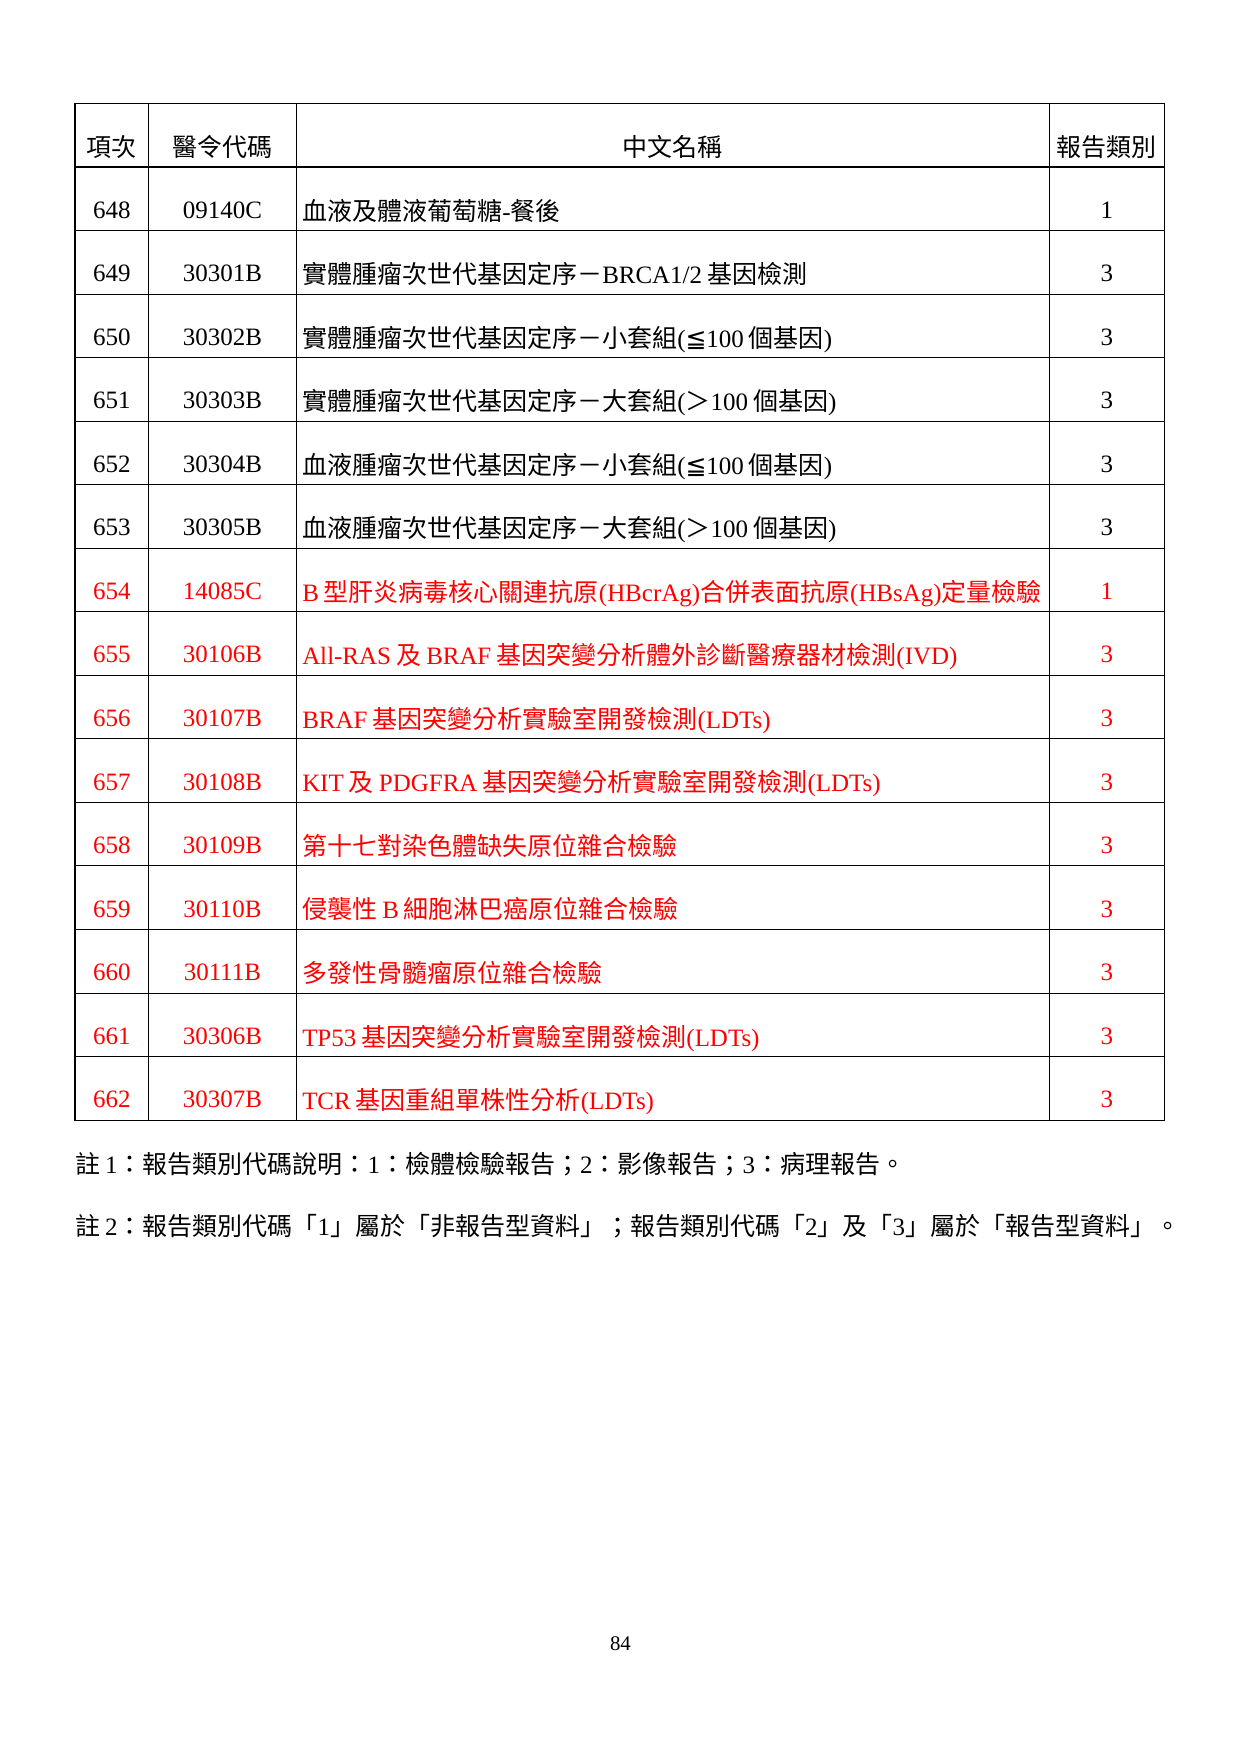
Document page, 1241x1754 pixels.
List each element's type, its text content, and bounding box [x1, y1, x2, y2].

table_cell 30303B [149, 358, 296, 421]
table_cell 30305B [149, 485, 296, 548]
table_cell B型肝炎病毒核心關連抗原(HBcrAg)合併表面抗原(HBsAg)定量檢驗 [297, 549, 1049, 611]
table_cell 實體腫瘤次世代基因定序－大套組(＞100個基因) [297, 358, 1049, 421]
table_header 項次 [76, 104, 148, 166]
table_cell 30307B [149, 1057, 296, 1119]
table_cell All-RAS及BRAF基因突變分析體外診斷醫療器材檢測(IVD) [297, 612, 1049, 675]
table_cell 653 [76, 485, 148, 548]
table_cell 660 [76, 930, 148, 992]
table_cell 30301B [149, 231, 296, 293]
table_cell 侵襲性B細胞淋巴癌原位雜合檢驗 [297, 866, 1049, 929]
table_cell 30306B [149, 994, 296, 1056]
table_cell 多發性骨髓瘤原位雜合檢驗 [297, 930, 1049, 992]
table_cell 09140C [149, 168, 296, 230]
table_cell 30110B [149, 866, 296, 929]
table_cell 30107B [149, 676, 296, 738]
table_cell 662 [76, 1057, 148, 1119]
table_cell 648 [76, 168, 148, 230]
table_cell 654 [76, 549, 148, 611]
table_cell 1 [1050, 549, 1164, 611]
table_cell 3 [1050, 231, 1164, 293]
table_cell 659 [76, 866, 148, 929]
table_cell 3 [1050, 803, 1164, 865]
text 註1：報告類別代碼說明：1：檢體檢驗報告；2：影像報告；3：病理報告。 [75, 1121, 1124, 1183]
table_cell 實體腫瘤次世代基因定序－小套組(≦100個基因) [297, 295, 1049, 357]
table_cell 657 [76, 739, 148, 802]
table_cell 3 [1050, 1057, 1164, 1119]
table_cell 649 [76, 231, 148, 293]
table_cell TP53基因突變分析實驗室開發檢測(LDTs) [297, 994, 1049, 1056]
table_cell 650 [76, 295, 148, 357]
table_cell 652 [76, 422, 148, 484]
table_cell 3 [1050, 422, 1164, 484]
table_cell 14085C [149, 549, 296, 611]
table_cell 30108B [149, 739, 296, 802]
table_header 報告類別 [1050, 104, 1164, 166]
table_cell 3 [1050, 930, 1164, 992]
text 註2：報告類別代碼「1」屬於「非報告型資料」；報告類別代碼「2」及「3」屬於「報告型資料」。 [75, 1183, 1165, 1246]
table_header 中文名稱 [297, 104, 1049, 166]
table_cell 30304B [149, 422, 296, 484]
table_cell 3 [1050, 358, 1164, 421]
table_cell 血液腫瘤次世代基因定序－大套組(＞100個基因) [297, 485, 1049, 548]
table_cell 651 [76, 358, 148, 421]
table_cell 655 [76, 612, 148, 675]
table_cell 第十七對染色體缺失原位雜合檢驗 [297, 803, 1049, 865]
table_header 醫令代碼 [149, 104, 296, 166]
table_cell 656 [76, 676, 148, 738]
table_cell BRAF基因突變分析實驗室開發檢測(LDTs) [297, 676, 1049, 738]
table_cell 30109B [149, 803, 296, 865]
table_cell 血液及體液葡萄糖-餐後 [297, 168, 1049, 230]
table_cell 3 [1050, 866, 1164, 929]
table_cell 30302B [149, 295, 296, 357]
table_cell 30111B [149, 930, 296, 992]
table_cell 3 [1050, 676, 1164, 738]
table_cell 661 [76, 994, 148, 1056]
table_cell KIT及PDGFRA基因突變分析實驗室開發檢測(LDTs) [297, 739, 1049, 802]
table_cell 3 [1050, 739, 1164, 802]
table_cell 3 [1050, 994, 1164, 1056]
table_cell TCR基因重組單株性分析(LDTs) [297, 1057, 1049, 1119]
table_cell 血液腫瘤次世代基因定序－小套組(≦100個基因) [297, 422, 1049, 484]
table_cell 3 [1050, 485, 1164, 548]
table_cell 1 [1050, 168, 1164, 230]
table_cell 3 [1050, 295, 1164, 357]
table_cell 658 [76, 803, 148, 865]
table_cell 30106B [149, 612, 296, 675]
table_cell 3 [1050, 612, 1164, 675]
table_cell 實體腫瘤次世代基因定序－BRCA1/2基因檢測 [297, 231, 1049, 293]
